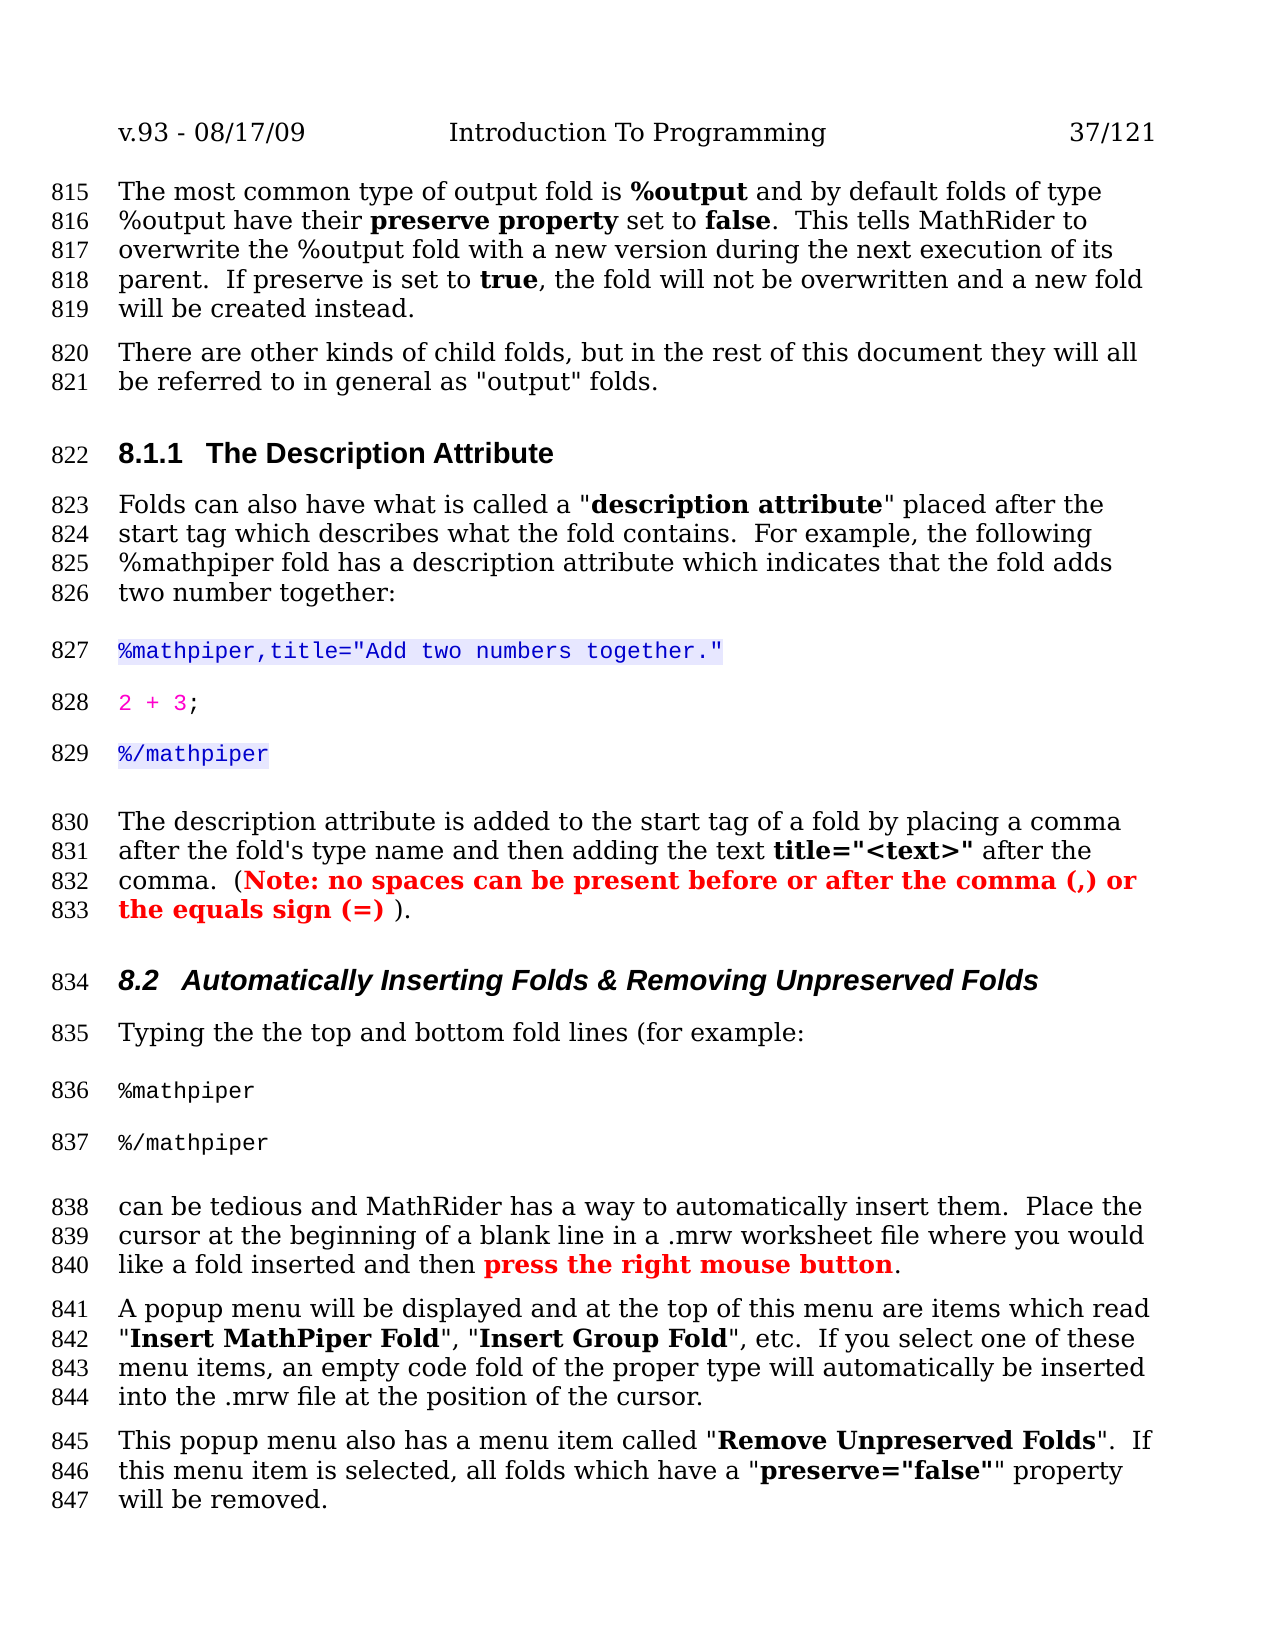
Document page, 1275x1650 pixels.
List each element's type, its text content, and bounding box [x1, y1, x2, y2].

text 2 + 3; [118, 691, 1157, 717]
text The description attribute is added to the start tag of a fold by placing a comma after the fold's type name and then adding the text title="<text>" after the comma. (Note: no spaces can be present before or after the comma (,) or the equals sign (=) ). [118, 807, 1157, 924]
text %/mathpiper [118, 743, 1157, 769]
subtitle The Description Attribute [118, 436, 1157, 469]
text Folds can also have what is called a "description attribute" placed after the start tag which describes what the fold contains. For example, the following %mathpiper fold has a description attribute which indicates that the fold adds two number together: [118, 490, 1157, 607]
text There are other kinds of child folds, but in the rest of this document they will all be referred to in general as "output" folds. [118, 338, 1157, 397]
text A popup menu will be displayed and at the top of this menu are items which read "Insert MathPiper Fold", "Insert Group Fold", etc. If you select one of these menu items, an empty code fold of the proper type will automatically be inserted into the .mrw file at the position of the cursor. [118, 1294, 1157, 1411]
text %/mathpiper [118, 1131, 1157, 1157]
text This popup menu also has a menu item called "Remove Unpreserved Folds". If this menu item is selected, all folds which have a "preserve="false"" property will be removed. [118, 1426, 1157, 1514]
text can be tedious and MathRider has a way to automatically insert them. Place the cursor at the beginning of a blank line in a .mrw worksheet file where you would like a fold inserted and then press the right mouse button. [118, 1192, 1157, 1279]
text Typing the the top and bottom fold lines (for example: [118, 1018, 1157, 1047]
text %mathpiper [118, 1079, 1157, 1105]
text The most common type of output fold is %output and by default folds of type %output have their preserve property set to false. This tells MathRider to overwrite the %output fold with a new version during the next execution of its parent. If preserve is set to true, the fold will not be overwritten and a new fold will be created instead. [118, 177, 1157, 323]
text %mathpiper,title="Add two numbers together." [118, 639, 1157, 665]
subtitle Automatically Inserting Folds & Removing Unpreserved Folds [118, 963, 1157, 997]
